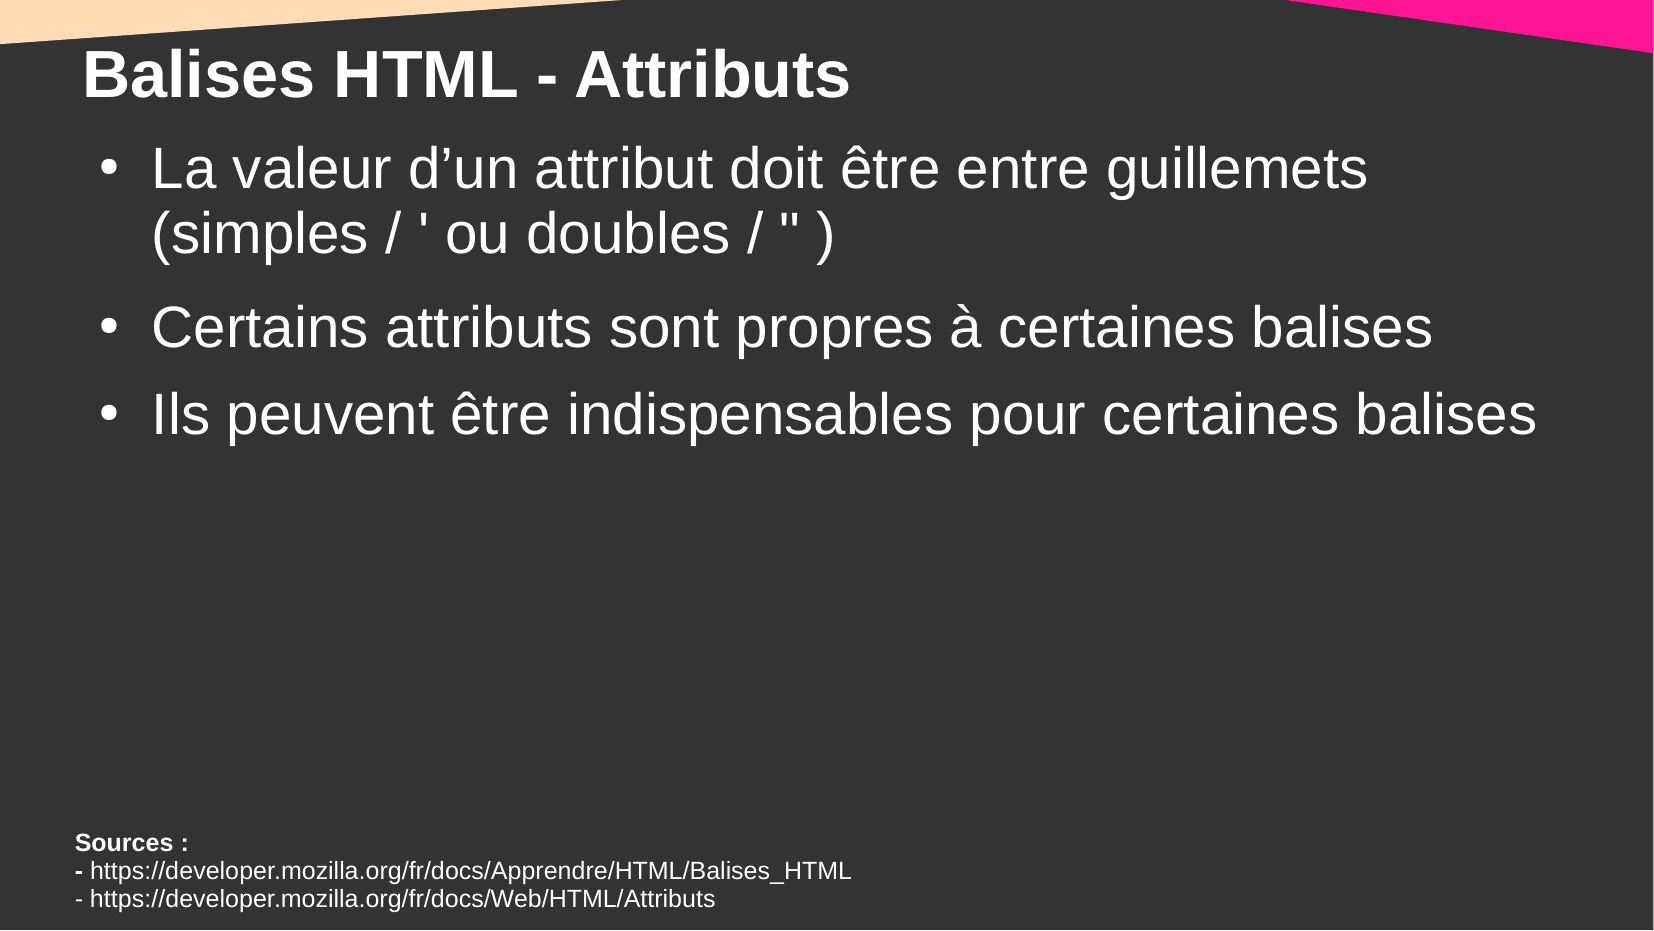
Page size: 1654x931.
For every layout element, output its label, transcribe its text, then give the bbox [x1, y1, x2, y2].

text_box [0, 0, 623, 45]
title Balises HTML - Attributs [82, 37, 1571, 114]
text_box Sources : - https://developer.mozilla.org/fr/docs/Apprendre/HTML/Balises_HTML - https://developer.mozilla.org/fr/docs/Web/HTML/Attributs [59, 821, 1546, 920]
text_box [1285, 0, 1654, 54]
list La valeur d’un attribut doit être entre guillemets (simples / ' ou doubles / " ) Certains attributs sont propres à certaines balises Ils peuvent être indispensables pour certaines balises [80, 135, 1605, 788]
